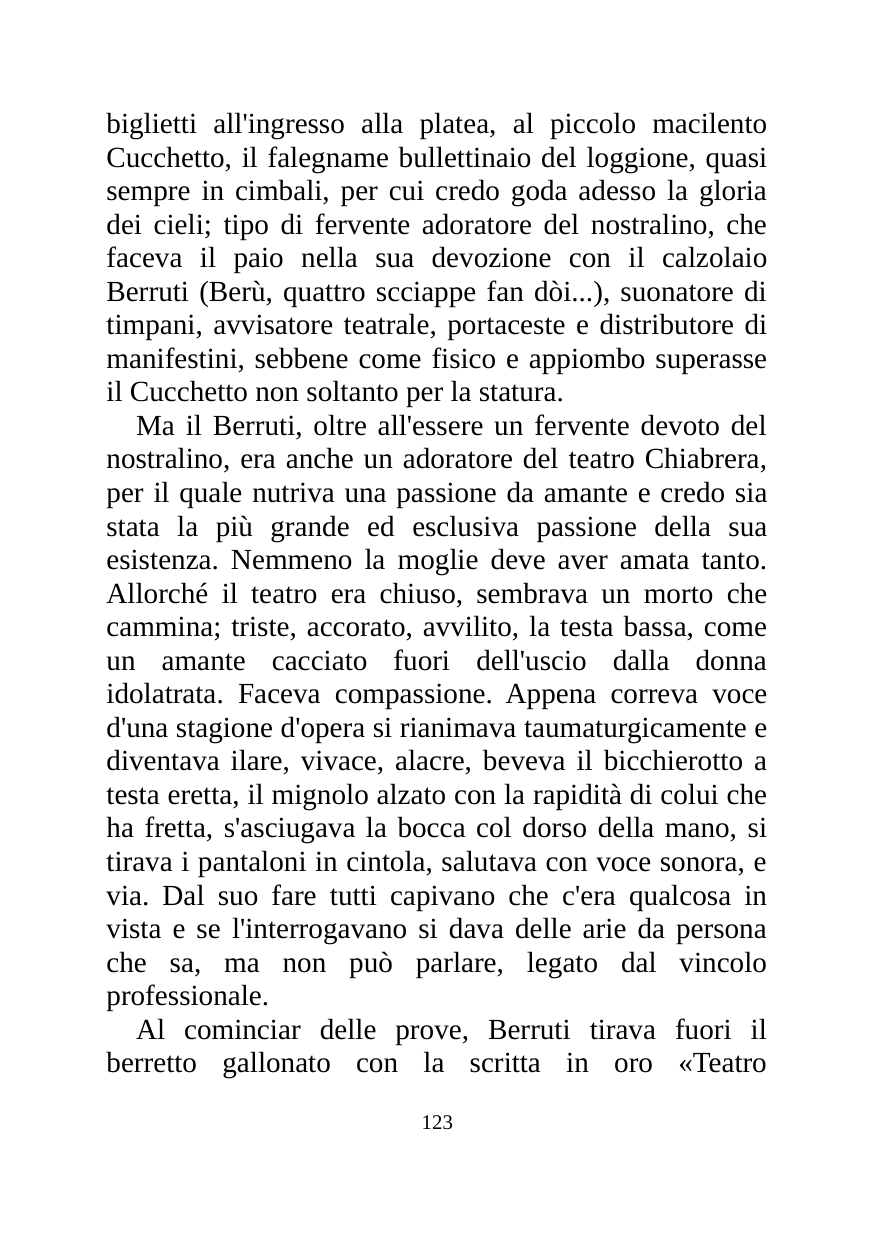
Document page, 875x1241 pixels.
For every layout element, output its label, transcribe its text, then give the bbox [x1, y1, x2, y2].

text Ma il Berruti, oltre all'essere un fervente devoto del nostralino, era anche un adoratore del teatro Chiabrera, per il quale nutriva una passione da amante e credo sia stata la più grande ed esclusiva passione della sua esistenza. Nemmeno la moglie deve aver amata tanto. Allorché il teatro era chiuso, sembrava un morto che cammina; triste, accorato, avvilito, la testa bassa, come un amante cacciato fuori dell'uscio dalla donna idolatrata. Faceva compassione. Appena correva voce d'una stagione d'opera si rianimava taumaturgicamente e diventava ilare, vivace, alacre, beveva il bicchierotto a testa eretta, il mignolo alzato con la rapidità di colui che ha fretta, s'asciugava la bocca col dorso della mano, si tirava i pantaloni in cintola, salutava con voce sonora, e via. Dal suo fare tutti capivano che c'era qualcosa in vista e se l'interrogavano si dava delle arie da persona che sa, ma non può parlare, legato dal vincolo professionale. [106, 408, 768, 1012]
text Al cominciar delle prove, Berruti tirava fuori il berretto gallonato con la scritta in oro «Teatro [106, 1012, 768, 1079]
text biglietti all'ingresso alla platea, al piccolo macilento Cucchetto, il falegname bullettinaio del loggione, quasi sempre in cimbali, per cui credo goda adesso la gloria dei cieli; tipo di fervente adoratore del nostralino, che faceva il paio nella sua devozione con il calzolaio Berruti (Berù, quattro scciappe fan dòi...), suonatore di timpani, avvisatore teatrale, portaceste e distributore di manifestini, sebbene come fisico e appiombo superasse il Cucchetto non soltanto per la statura. [106, 106, 768, 408]
